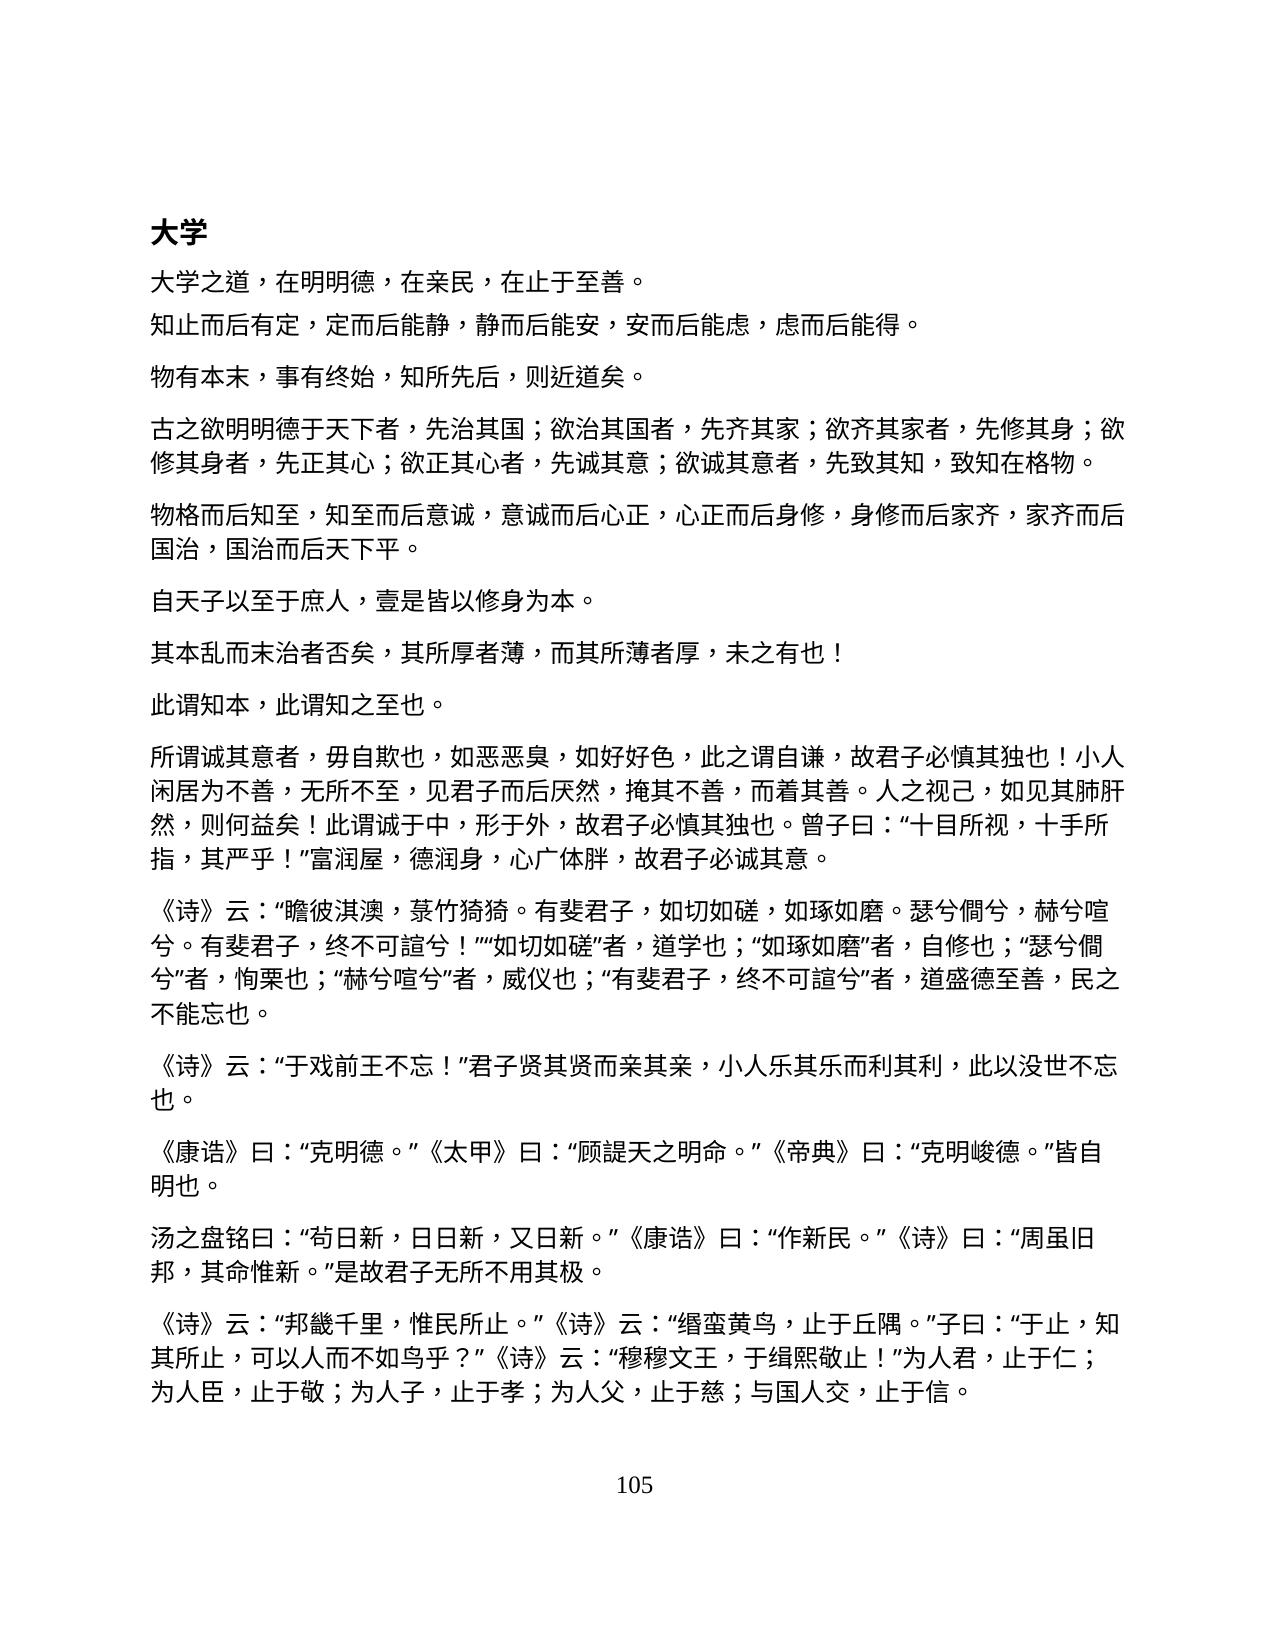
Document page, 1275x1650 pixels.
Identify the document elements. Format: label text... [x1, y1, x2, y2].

subtitle 大学 [150, 213, 1125, 252]
text 古之欲明明德于天下者，先治其国；欲治其国者，先齐其家；欲齐其家者，先修其身；欲修其身者，先正其心；欲正其心者，先诚其意；欲诚其意者，先致其知，致知在格物。 [150, 412, 1125, 480]
text 物格而后知至，知至而后意诚，意诚而后心正，心正而后身修，身修而后家齐，家齐而后国治，国治而后天下平。 [150, 498, 1125, 566]
text 《诗》云：“邦畿千里，惟民所止。”《诗》云：“缗蛮黄鸟，止于丘隅。”子曰：“于止，知其所止，可以人而不如鸟乎？”《诗》云：“穆穆文王，于缉熙敬止！”为人君，止于仁；为人臣，止于敬；为人子，止于孝；为人父，止于慈；与国人交，止于信。 [150, 1306, 1125, 1408]
text 所谓诚其意者，毋自欺也，如恶恶臭，如好好色，此之谓自谦，故君子必慎其独也！小人闲居为不善，无所不至，见君子而后厌然，掩其不善，而着其善。人之视己，如见其肺肝然，则何益矣！此谓诚于中，形于外，故君子必慎其独也。曾子曰：“十目所视，十手所指，其严乎！”富润屋，德润身，心广体胖，故君子必诚其意。 [150, 740, 1125, 876]
text 汤之盘铭曰：“茍日新，日日新，又日新。”《康诰》曰：“作新民。”《诗》曰：“周虽旧邦，其命惟新。”是故君子无所不用其极。 [150, 1220, 1125, 1288]
text 《诗》云：“瞻彼淇澳，菉竹猗猗。有斐君子，如切如磋，如琢如磨。瑟兮僴兮，赫兮喧兮。有斐君子，终不可諠兮！”“如切如磋”者，道学也；“如琢如磨”者，自修也；“瑟兮僴兮”者，恂栗也；“赫兮喧兮”者，威仪也；“有斐君子，终不可諠兮”者，道盛德至善，民之不能忘也。 [150, 894, 1125, 1030]
text 《康诰》曰：“克明德。”《太甲》曰：“顾諟天之明命。”《帝典》曰：“克明峻德。”皆自明也。 [150, 1134, 1125, 1202]
text 其本乱而末治者否矣，其所厚者薄，而其所薄者厚，未之有也！ [150, 636, 1125, 670]
text 大学之道，在明明德，在亲民，在止于至善。 [150, 265, 1125, 299]
text 此谓知本，此谓知之至也。 [150, 688, 1125, 722]
text 物有本末，事有终始，知所先后，则近道矣。 [150, 360, 1125, 394]
text 知止而后有定，定而后能静，静而后能安，安而后能虑，虑而后能得。 [150, 308, 1125, 342]
text 自天子以至于庶人，壹是皆以修身为本。 [150, 584, 1125, 618]
text 《诗》云：“于戏前王不忘！”君子贤其贤而亲其亲，小人乐其乐而利其利，此以没世不忘也。 [150, 1048, 1125, 1116]
